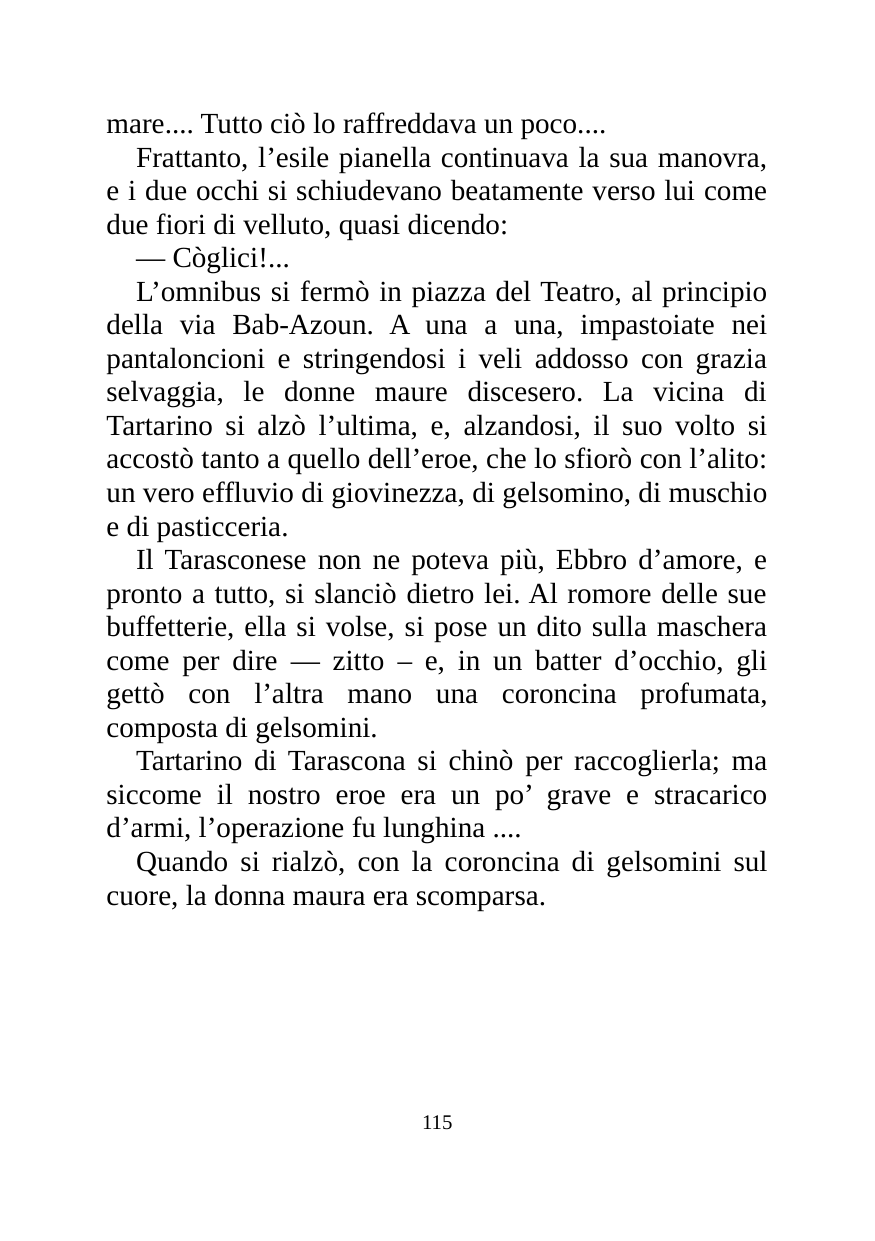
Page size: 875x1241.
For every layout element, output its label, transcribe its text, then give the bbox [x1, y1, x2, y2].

text Tartarino di Tarascona si chinò per raccoglierla; ma siccome il nostro eroe era un po’ grave e stracarico d’armi, l’operazione fu lunghina .... [106, 743, 768, 844]
text mare.... Tutto ciò lo raffreddava un poco.... [106, 106, 768, 140]
text Il Tarasconese non ne poteva più, Ebbro d’amore, e pronto a tutto, si slanciò dietro lei. Al romore delle sue buffetterie, ella si volse, si pose un dito sulla maschera come per dire — zitto – e, in un batter d’occhio, gli gettò con l’altra mano una coroncina profumata, composta di gelsomini. [106, 542, 768, 743]
text — Còglici!... [106, 240, 768, 274]
text Frattanto, l’esile pianella continuava la sua manovra, e i due occhi si schiudevano beatamente verso lui come due fiori di velluto, quasi dicendo: [106, 140, 768, 240]
text L’omnibus si fermò in piazza del Teatro, al principio della via Bab-Azoun. A una a una, impastoiate nei pantaloncioni e stringendosi i veli addosso con grazia selvaggia, le donne maure discesero. La vicina di Tartarino si alzò l’ultima, e, alzandosi, il suo volto si accostò tanto a quello dell’eroe, che lo sfiorò con l’alito: un vero effluvio di giovinezza, di gelsomino, di muschio e di pasticceria. [106, 274, 768, 542]
text Quando si rialzò, con la coroncina di gelsomini sul cuore, la donna maura era scomparsa. [106, 844, 768, 911]
